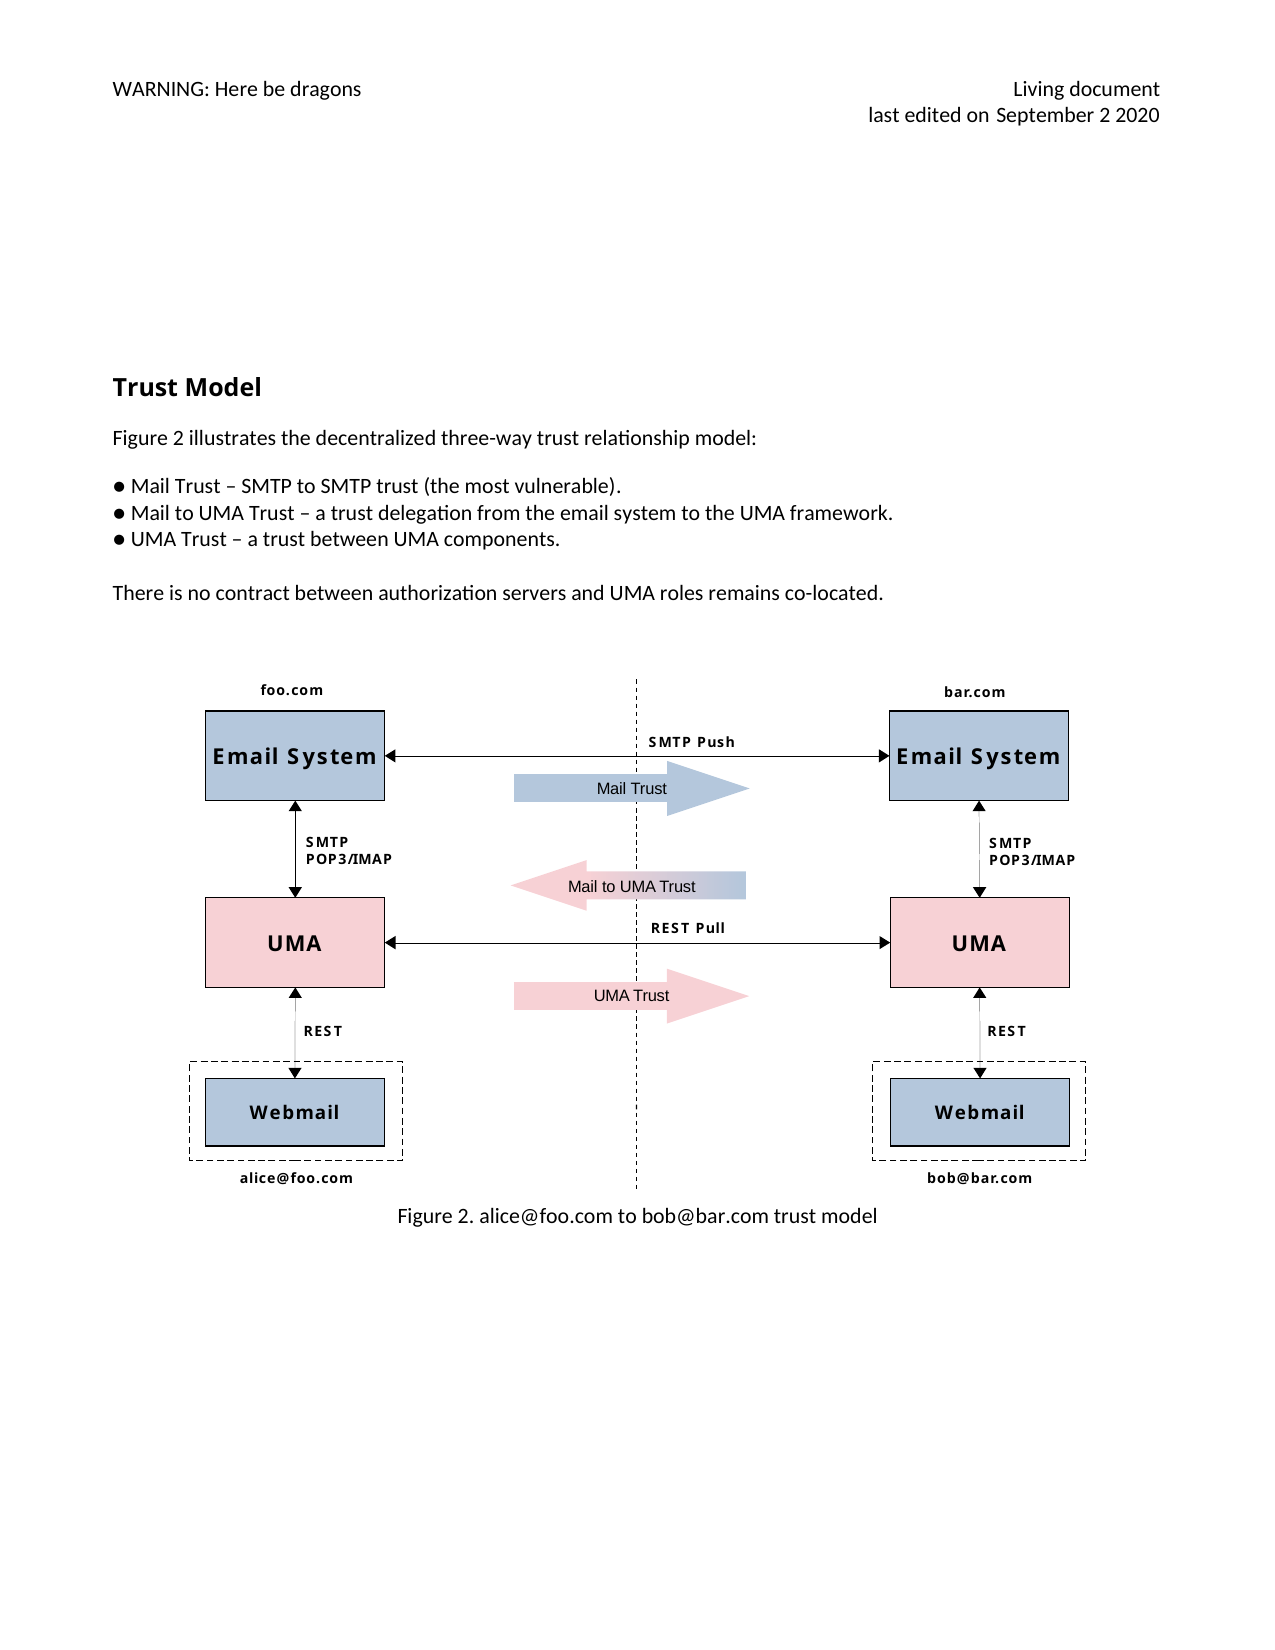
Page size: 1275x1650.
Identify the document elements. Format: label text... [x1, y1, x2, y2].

text ● Mail Trust – SMTP to SMTP trust (the most vulnerable). [112, 472, 1162, 499]
text There is no contract between authorization servers and UMA roles remains co-located. [112, 579, 1162, 605]
text Figure 2. alice@foo.com to bob@bar.com trust model [112, 1202, 1162, 1229]
text Figure 2 illustrates the decentralized three-way trust relationship model: [112, 424, 1162, 451]
text ● Mail to UMA Trust – a trust delegation from the email system to the UMA framework. [112, 499, 1162, 525]
text Trust Model [112, 369, 1162, 404]
text ● UMA Trust – a trust between UMA components. [112, 525, 1162, 552]
